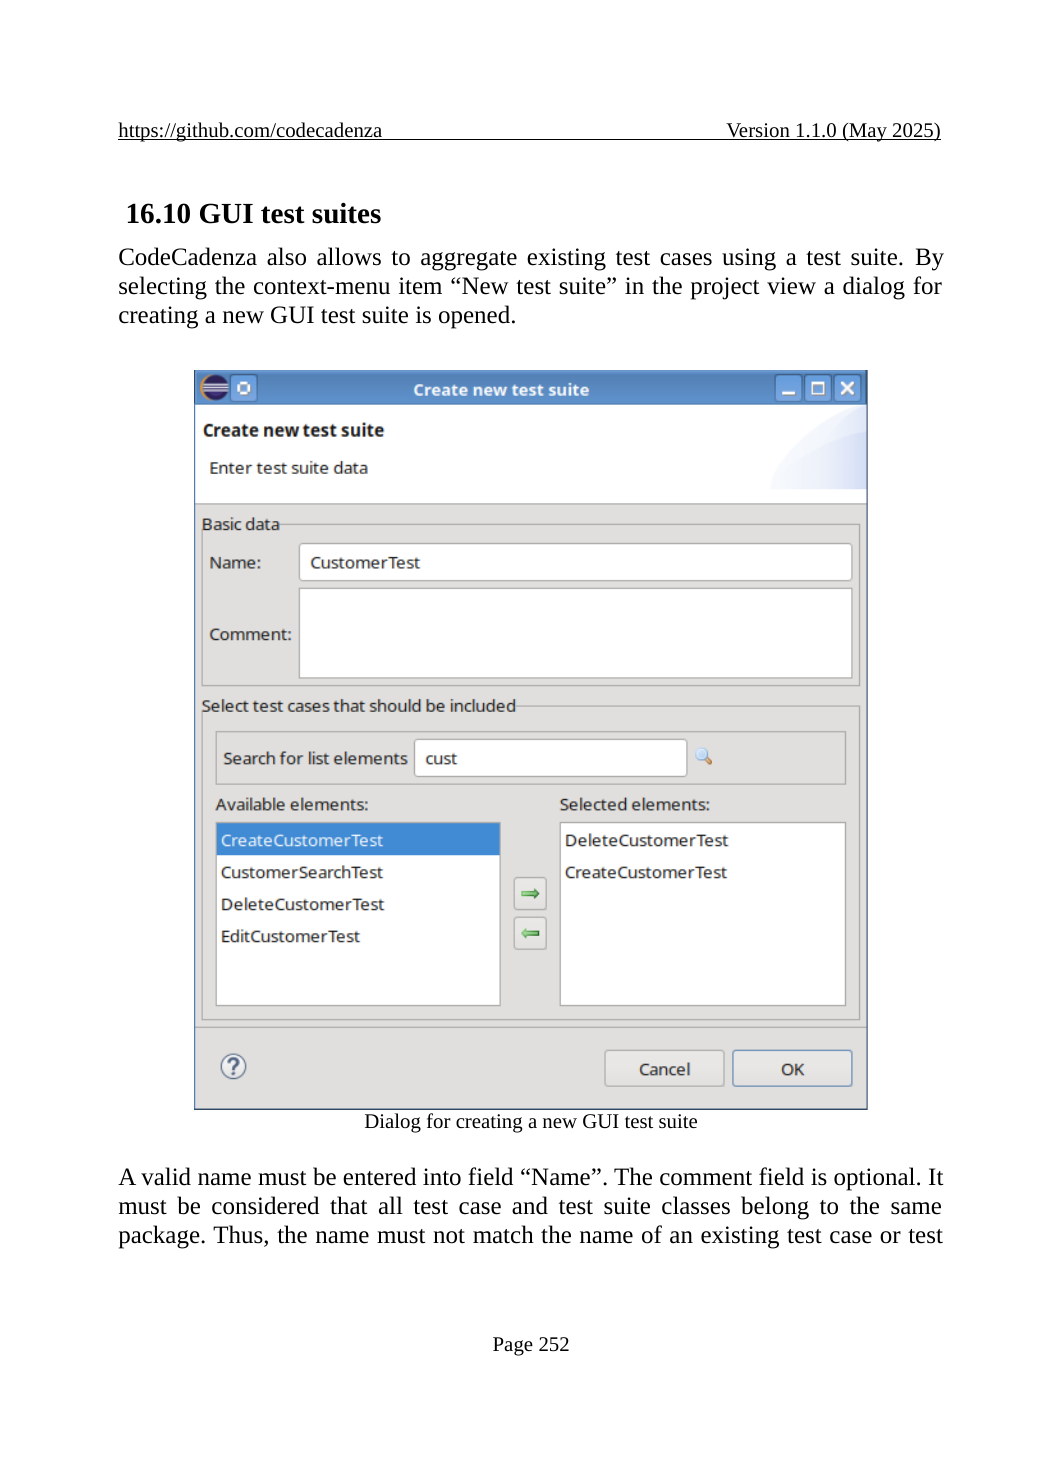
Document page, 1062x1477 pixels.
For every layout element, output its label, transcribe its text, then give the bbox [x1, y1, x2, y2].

text Dialog for creating a new GUI test suite [194, 1110, 868, 1133]
picture [194, 370, 868, 1110]
text CodeCadenza also allows to aggregate existing test cases using a test suite. By selecting the context-menu item “New test suite” in the project view a dialog for creating a new GUI test suite is opened. [118, 242, 944, 329]
text A valid name must be entered into field “Name”. The comment field is optional. It must be considered that all test case and test suite classes belong to the same package. Thus, the name must not match the name of an existing test case or test [118, 1162, 944, 1248]
subtitle GUI test suites [118, 196, 944, 230]
